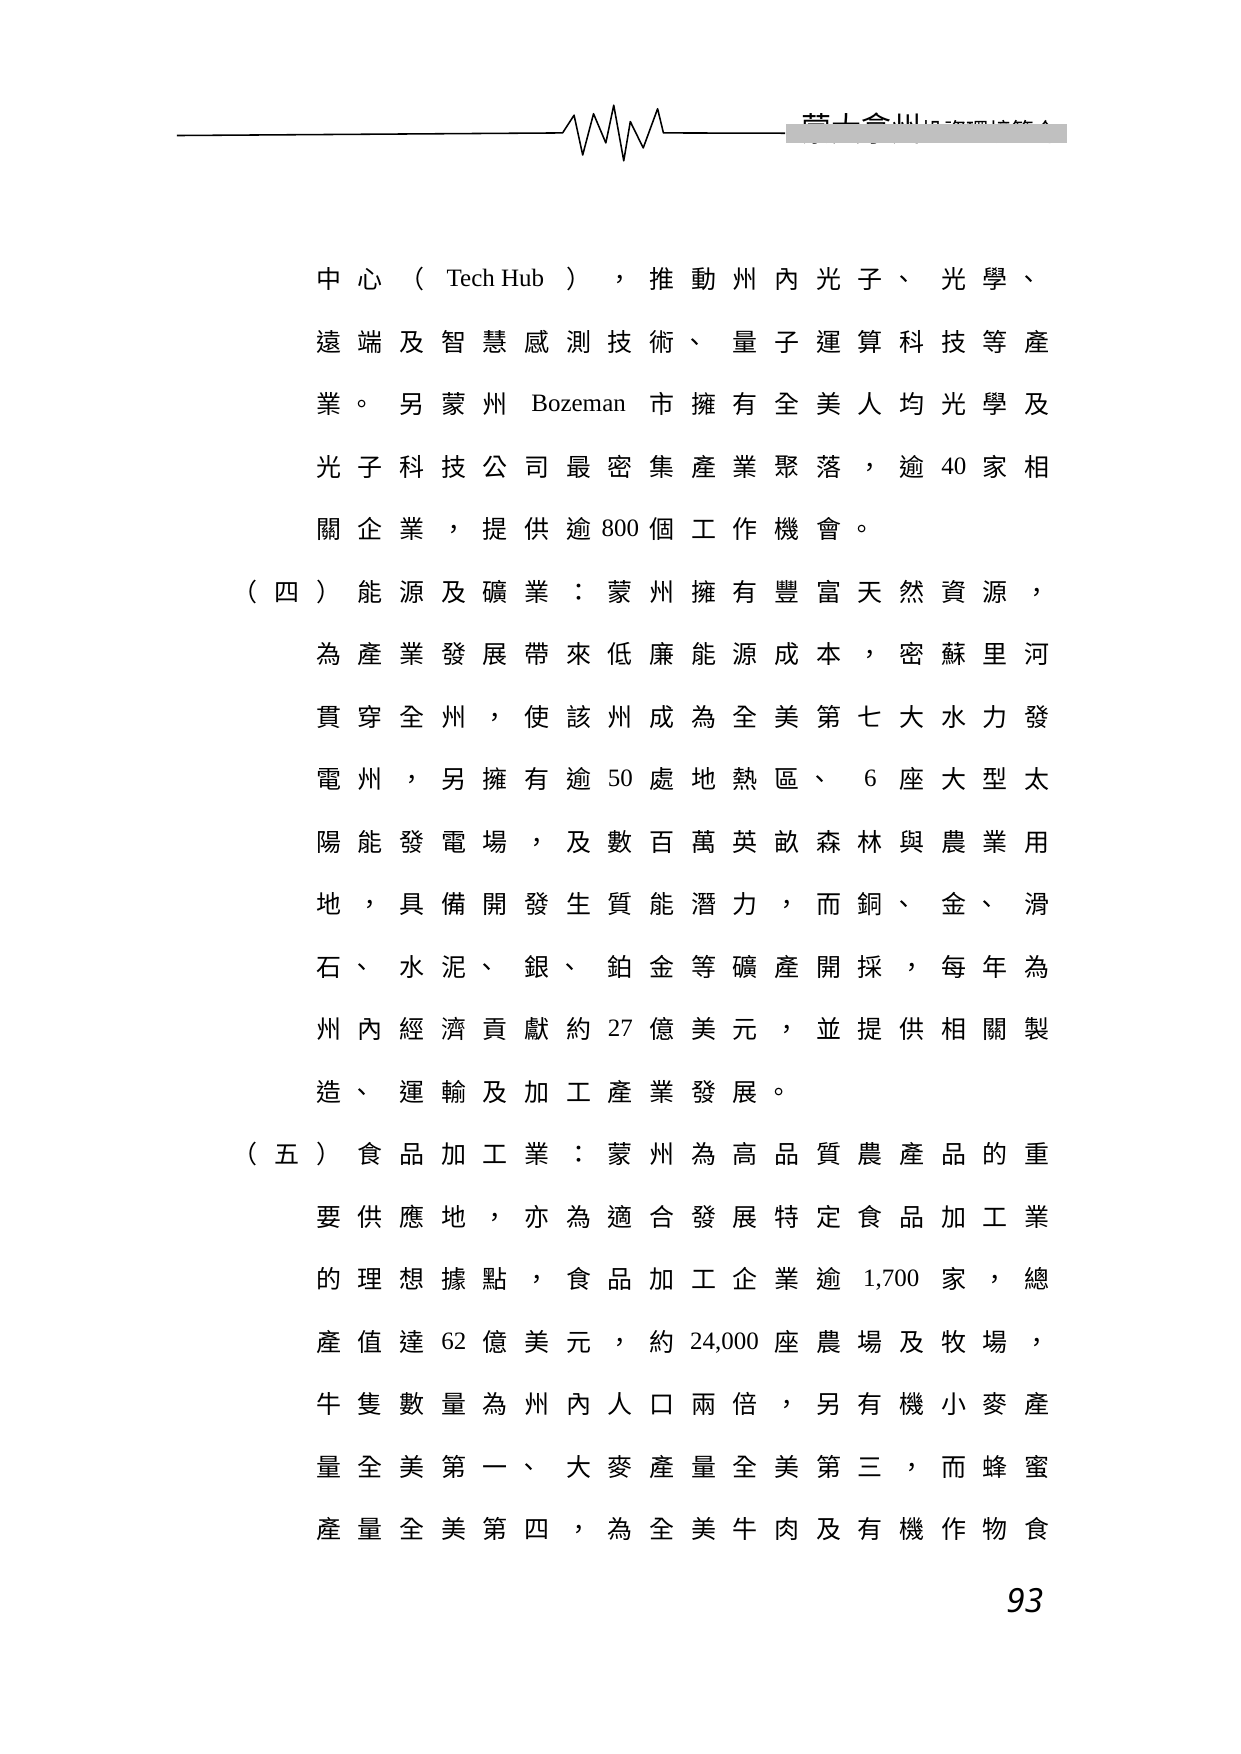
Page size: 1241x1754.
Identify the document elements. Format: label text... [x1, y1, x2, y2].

text （五）食品加工業：蒙州為高品質農產品的重要供應地，亦為適合發展特定食品加工業的理想據點，食品加工企業逾1,700家，總產值達62億美元，約24,000座農場及牧場，牛隻數量為州內人口兩倍，另有機小麥產量全美第一、大麥產量全美第三，而蜂蜜產量全美第四，為全美牛肉及有機作物食 [207, 1111, 1058, 1549]
text （四）能源及礦業：蒙州擁有豐富天然資源，為產業發展帶來低廉能源成本，密蘇里河貫穿全州，使該州成為全美第七大水力發電州，另擁有逾50處地熱區、6座大型太陽能發電場，及數百萬英畝森林與農業用地，具備開發生質能潛力，而銅、金、滑石、水泥、銀、鉑金等礦產開採，每年為州內經濟貢獻約27億美元，並提供相關製造、運輸及加工產業發展。 [207, 549, 1058, 1111]
text 中心（Tech Hub），推動州內光子、光學、遠端及智慧感測技術、量子運算科技等產業。另蒙州Bozeman市擁有全美人均光學及光子科技公司最密集產業聚落，逾40家相關企業，提供逾800個工作機會。 [207, 236, 1058, 549]
